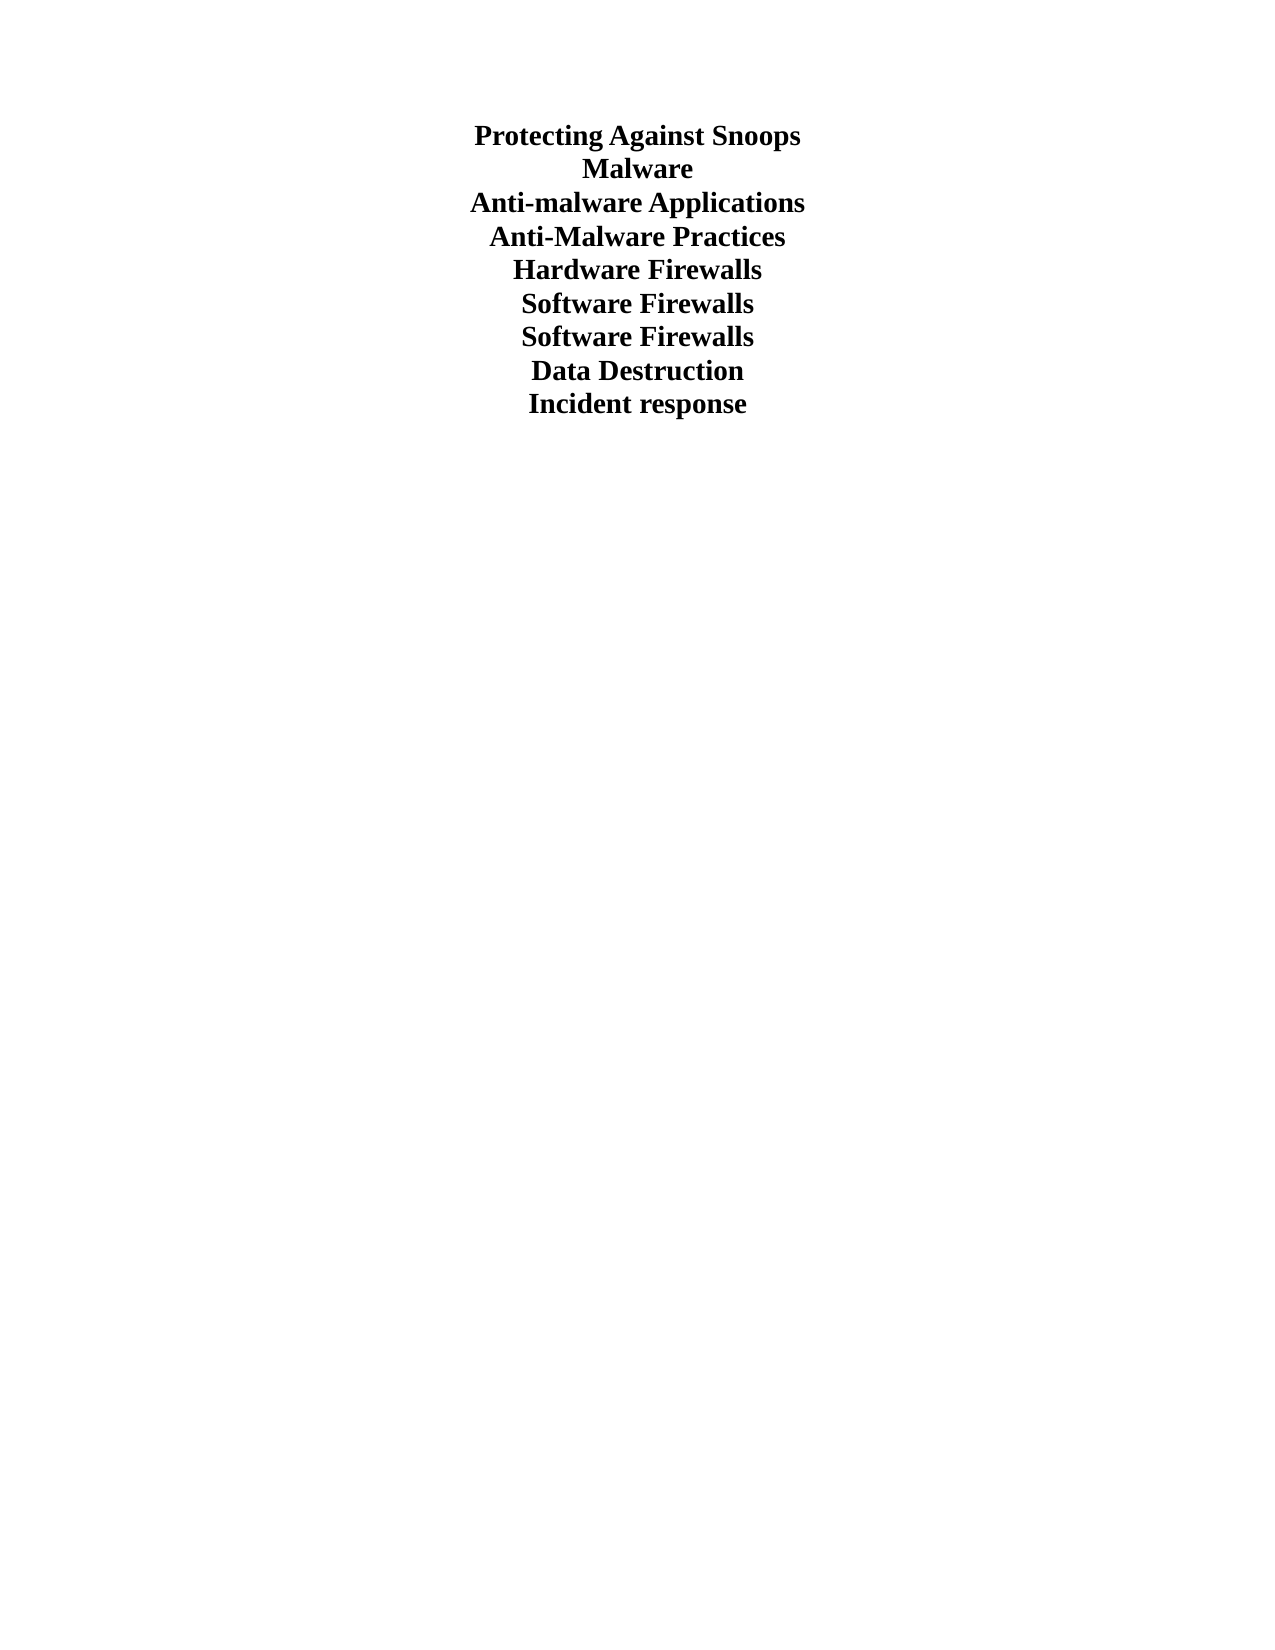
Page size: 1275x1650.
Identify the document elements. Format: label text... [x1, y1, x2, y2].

text Data Destruction [118, 353, 1157, 386]
text Software Firewalls [118, 286, 1157, 319]
text Hardware Firewalls [118, 252, 1157, 286]
text Malware [118, 152, 1157, 185]
text Protecting Against Snoops [118, 118, 1157, 152]
text Anti-malware Applications [118, 185, 1157, 219]
text Anti-Malware Practices [118, 219, 1157, 252]
text Software Firewalls [118, 319, 1157, 353]
text Incident response [118, 386, 1157, 420]
